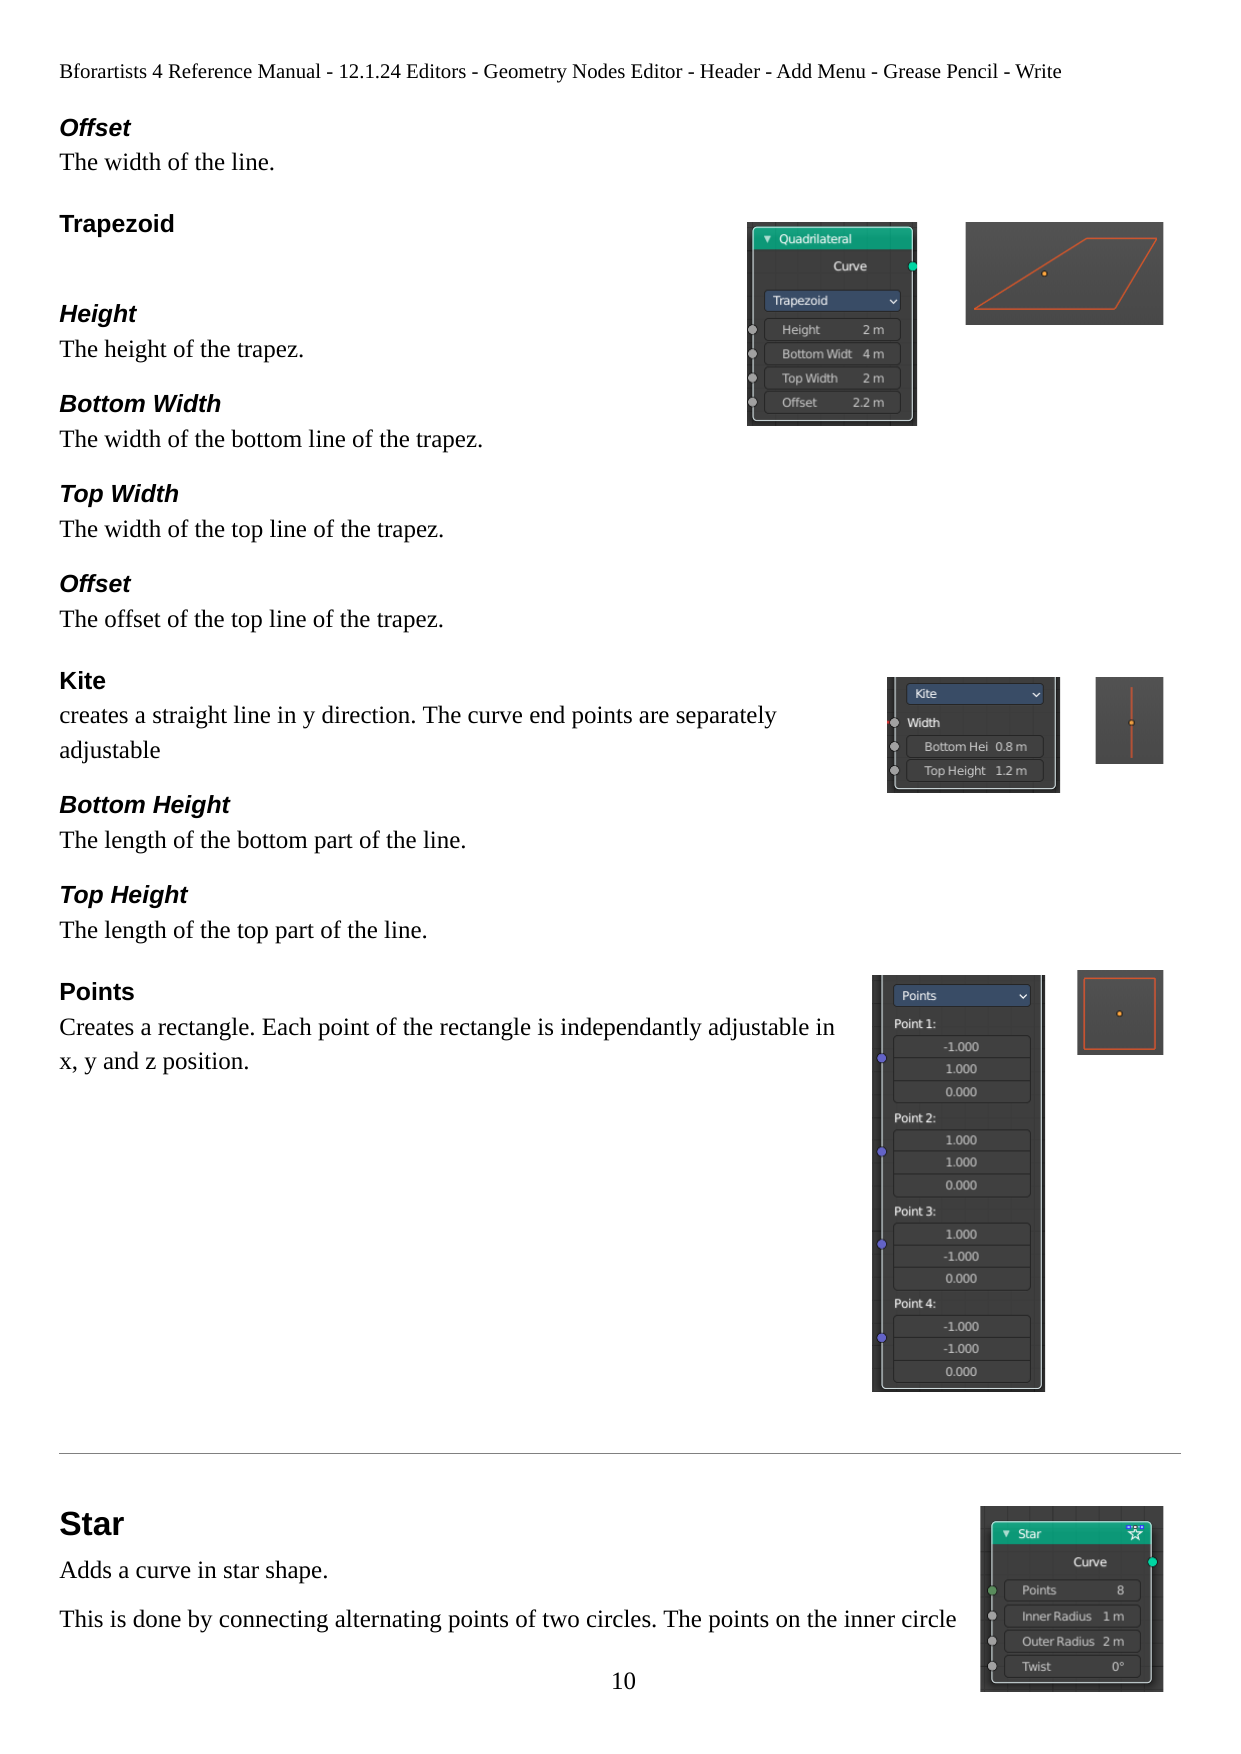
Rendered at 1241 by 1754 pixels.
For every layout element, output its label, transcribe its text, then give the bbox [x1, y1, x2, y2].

subtitle Height [59, 299, 747, 328]
subtitle Points [59, 977, 872, 1005]
subtitle Bottom Height [59, 790, 1181, 819]
text This is done by connecting alternating points of two circles. The points on the inner circle [59, 1604, 980, 1632]
picture [747, 222, 918, 426]
text [1060, 701, 1095, 764]
text The width of the line. [59, 147, 1181, 176]
text creates a straight line in y direction. The curve end points are separately adjustable [59, 701, 887, 764]
subtitle Top Height [59, 880, 1181, 909]
subtitle [918, 299, 1181, 328]
subtitle Kite [59, 666, 1181, 694]
text The length of the bottom part of the line. [59, 825, 1181, 854]
text [918, 334, 1181, 363]
subtitle Offset [59, 113, 1181, 141]
subtitle Star [59, 1503, 1181, 1542]
picture [1077, 970, 1164, 1055]
text The height of the trapez. [59, 334, 747, 363]
subtitle Bottom Width [59, 389, 747, 418]
text The width of the top line of the trapez. [59, 514, 1181, 543]
subtitle [1046, 977, 1077, 1005]
text Creates a rectangle. Each point of the rectangle is independantly adjustable in x, y and z position. [59, 1012, 872, 1075]
picture [1095, 677, 1164, 764]
subtitle [1164, 977, 1181, 1005]
subtitle Top Width [59, 479, 1181, 508]
subtitle Offset [59, 569, 1181, 598]
subtitle Trapezoid [59, 209, 1181, 237]
picture [965, 222, 1164, 325]
text The length of the top part of the line. [59, 915, 1181, 944]
picture [872, 975, 1046, 1392]
text The width of the bottom line of the trapez. [59, 424, 1181, 453]
text Adds a curve in star shape. [59, 1555, 980, 1583]
text [1046, 1012, 1181, 1075]
picture [887, 677, 1060, 793]
picture [980, 1506, 1164, 1692]
subtitle [918, 389, 1181, 418]
text The offset of the top line of the trapez. [59, 604, 1181, 633]
